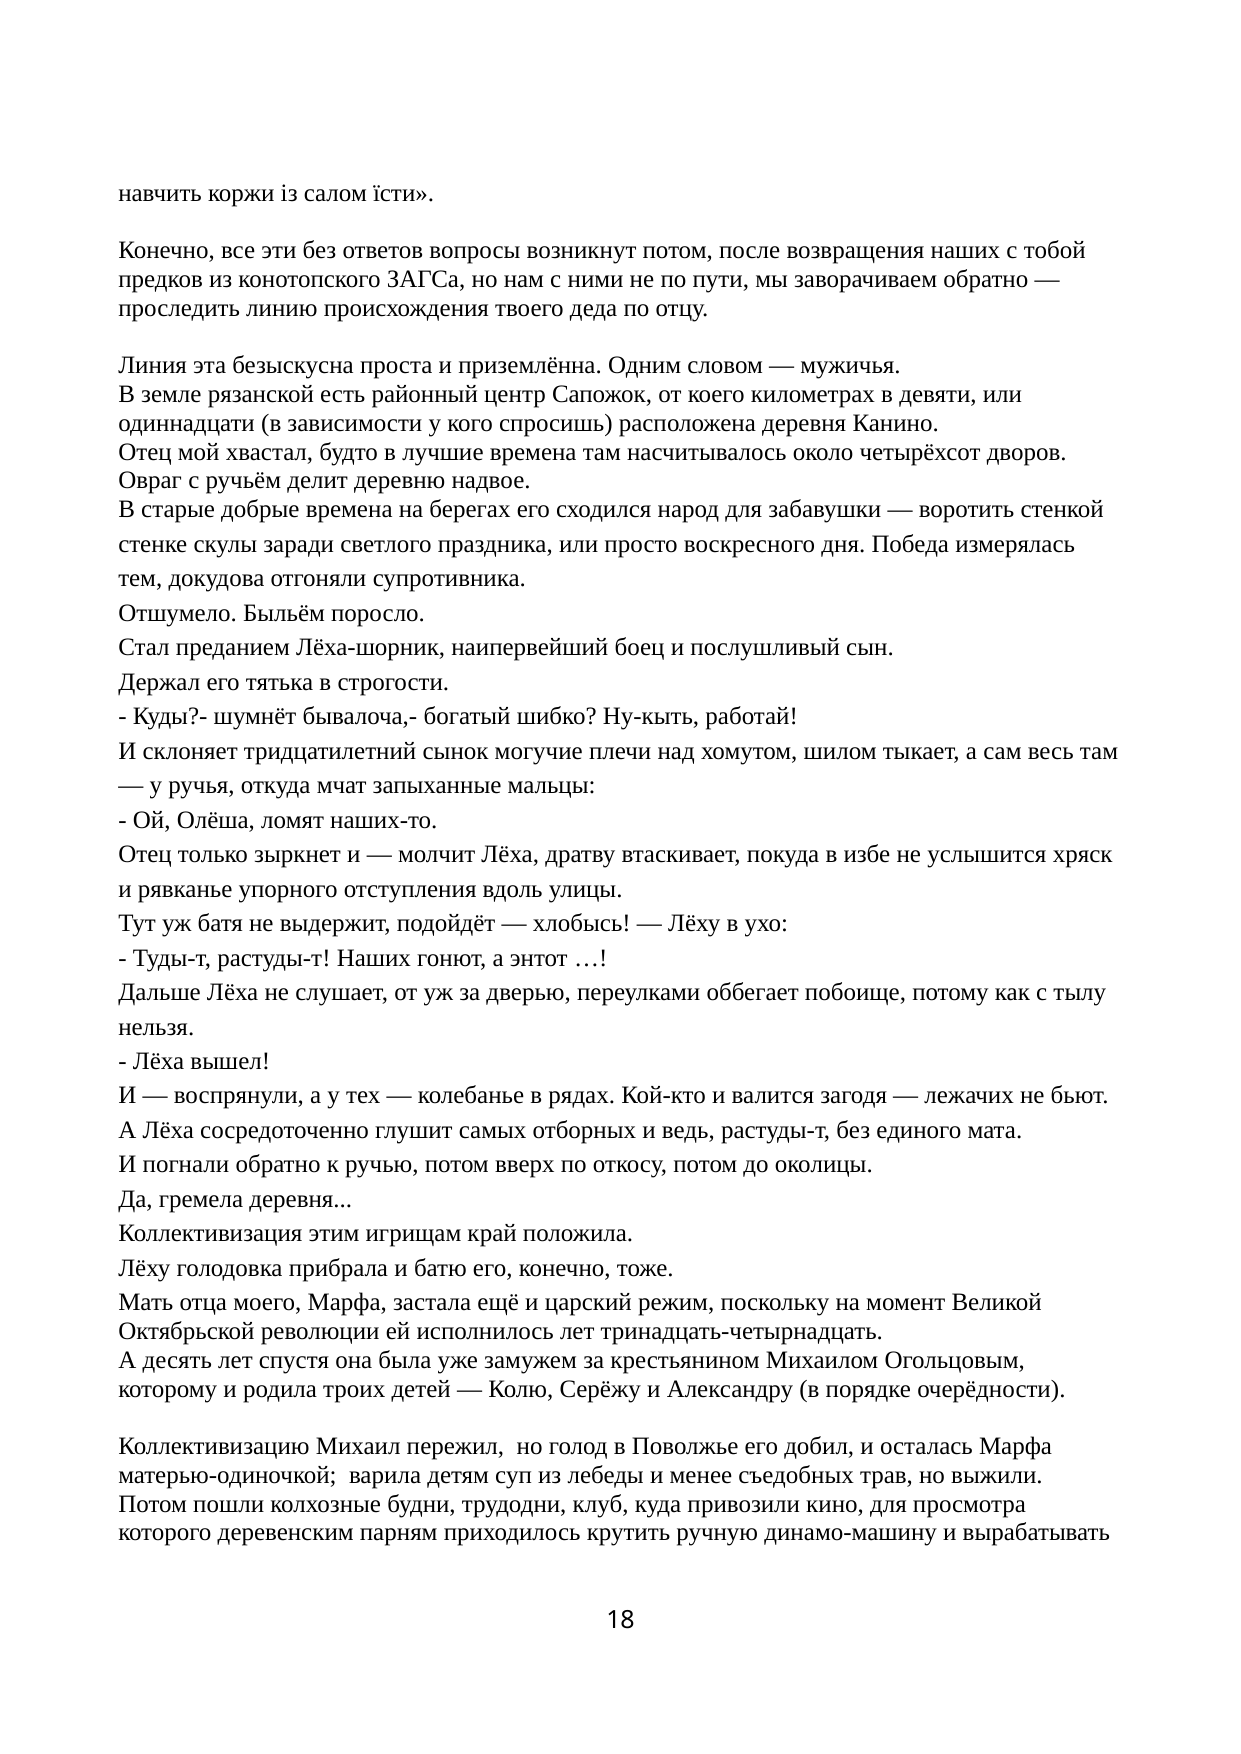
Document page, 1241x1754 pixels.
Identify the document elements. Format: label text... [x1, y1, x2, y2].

text В старые добрые времена на берегах его сходился народ для забавушки — воротить стенкой стенке скулы заради светлого праздника, или просто воскресного дня. Победа измерялась тем, докудова отгоняли супротивника. [118, 494, 1122, 592]
text Дальше Лёха не слушает, от уж за дверью, переулками оббегает побоище, потому как с тылу нельзя. [118, 977, 1122, 1040]
text Лёху голодовка прибрала и батю его, конечно, тоже. [118, 1253, 1122, 1282]
text А десять лет спустя она была уже замужем за крестьянином Михаилом Огольцовым, которому и родила троих детей — Колю, Серёжу и Александру (в порядке очерёдности). [118, 1345, 1122, 1402]
text навчить коржи iз салом їсти». [118, 178, 1122, 207]
text Мать отца моего, Марфа, застала ещё и царский режим, поскольку на момент Великой Октябрьской революции ей исполнилось лет тринадцать-четырнадцать. [118, 1287, 1122, 1345]
text И склоняет тридцатилетний сынок могучие плечи над хомутом, шилом тыкает, а сам весь там — у ручья, откуда мчат запыханные мальцы: [118, 736, 1122, 799]
text - Куды?- шумнёт бывалоча,- богатый шибко? Ну-кыть, работай! [118, 701, 1122, 730]
text Отшумело. Быльём поросло. [118, 598, 1122, 627]
text Коллективизацию Михаил пережил, но голод в Поволжье его добил, и осталась Марфа матерью-одиночкой; варила детям суп из лебеды и менее съедобных трав, но выжили. [118, 1431, 1122, 1489]
text Отец только зыркнет и — молчит Лёха, дратву втаскивает, покуда в избе не услышится хряск и рявканье упорного отступления вдоль улицы. [118, 839, 1122, 902]
text Коллективизация этим игрищам край положила. [118, 1218, 1122, 1247]
text Держал его тятька в строгости. [118, 667, 1122, 696]
text В земле рязанской есть районный центр Сапожок, от коего километрах в девяти, или одиннадцати (в зависимости у кого спросишь) расположена деревня Канино. [118, 379, 1122, 437]
text Стал преданием Лёха-шорник, наипервейший боец и послушливый сын. [118, 632, 1122, 661]
text Отец мой хвастал, будто в лучшие времена там насчитывалось около четырёхсот дворов. [118, 437, 1122, 466]
text - Туды-т, растуды-т! Наших гонют, а энтот …! [118, 943, 1122, 971]
text Тут уж батя не выдержит, подойдёт — хлобысь! — Лёху в ухо: [118, 908, 1122, 937]
text И — воспрянули, а у тех — колебанье в рядах. Кой-кто и валится загодя — лежачих не бьют. А Лёха сосредоточенно глушит самых отборных и ведь, растуды-т, без единого мата. [118, 1081, 1122, 1144]
text Да, гремела деревня... [118, 1184, 1122, 1213]
text Овраг с ручьём делит деревню надвое. [118, 466, 1122, 494]
text Конечно, все эти без ответов вопросы возникнут потом, после возвращения наших с тобой предков из конотопского ЗАГСа, но нам с ними не по пути, мы заворачиваем обратно — проследить линию происхождения твоего деда по отцу. [118, 236, 1122, 322]
text И погнали обратно к ручью, потом вверх по откосу, потом до околицы. [118, 1149, 1122, 1178]
text Потом пошли колхозные будни, трудодни, клуб, куда привозили кино, для просмотра которого деревенским парням приходилось крутить ручную динамо-машину и вырабатывать [118, 1489, 1122, 1546]
text - Лёха вышел! [118, 1046, 1122, 1075]
text Линия эта безыскусна проста и приземлённа. Одним словом — мужичья. [118, 351, 1122, 379]
text - Ой, Олёша, ломят наших-то. [118, 805, 1122, 833]
